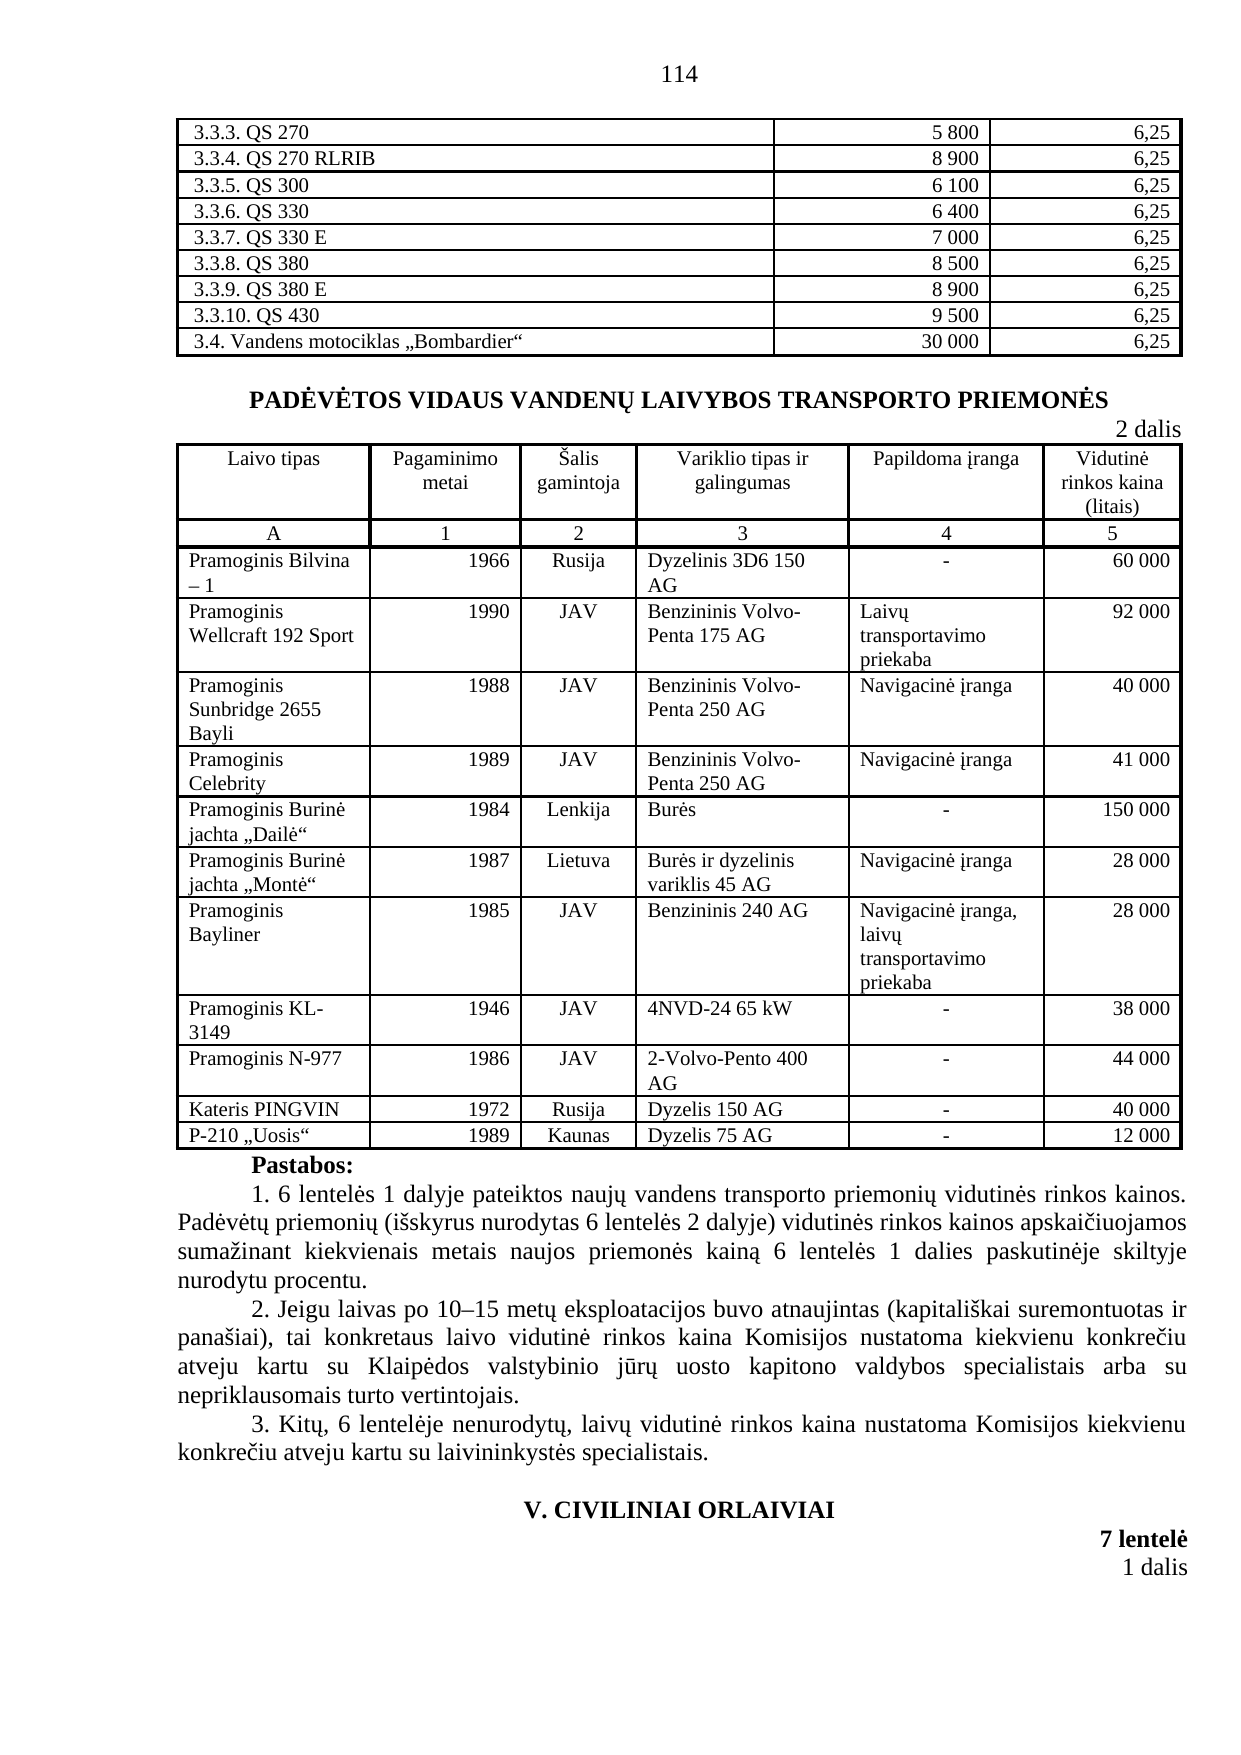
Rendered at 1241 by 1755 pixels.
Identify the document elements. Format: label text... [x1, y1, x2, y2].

table_cell P-210 „Uosis“ [179, 1123, 369, 1147]
table_cell Pramoginis Burinė jachta „Montė“ [179, 848, 369, 896]
table_cell Pramoginis KL-3149 [179, 996, 369, 1044]
table_cell 12 000 [1045, 1123, 1179, 1147]
table_cell 40 000 [1045, 1097, 1179, 1121]
table_cell 1946 [371, 996, 520, 1044]
table_cell 6 100 [775, 173, 989, 197]
table_cell 1988 [371, 673, 520, 745]
table_cell 6,25 [991, 277, 1179, 301]
table_cell 2 [522, 521, 635, 545]
table_cell 3.3.9. QS 380 E [179, 277, 773, 301]
table_header Laivo tipas [179, 446, 368, 518]
table_cell 5 [1045, 521, 1179, 545]
table_header Šalis gamintoja [522, 446, 635, 518]
table_cell Dyzelis 75 AG [637, 1123, 848, 1147]
text 3. Kitų, 6 lentelėje nenurodytų, laivų vidutinė rinkos kaina nustatoma Komisijos kiekvienu konkrečiu atveju kartu su laivininkystės specialistais. [177, 1409, 1188, 1466]
table_cell Rusija [522, 549, 635, 597]
table_header Pagaminimo metai [372, 446, 519, 518]
table_cell 4 [850, 521, 1042, 545]
table_cell JAV [522, 747, 635, 795]
table_cell 6,25 [991, 303, 1179, 327]
table_cell 30 000 [775, 329, 989, 353]
table_cell Pramoginis Burinė jachta „Dailė“ [179, 798, 369, 846]
text PADĖVĖTOS VIDAUS VANDENŲ LAIVYBOS TRANSPORTO PRIEMONĖS [177, 385, 1181, 414]
table_cell - [850, 1046, 1043, 1094]
table_cell JAV [522, 1046, 635, 1094]
table_cell - [850, 549, 1043, 597]
table_cell 3.3.6. QS 330 [179, 199, 773, 223]
table_cell 7 000 [775, 225, 989, 249]
table_cell 8 500 [775, 251, 989, 275]
table_cell Navigacinė įranga [850, 747, 1043, 795]
table_cell 3.3.5. QS 300 [179, 173, 773, 197]
table_cell Laivų transportavimo priekaba [850, 599, 1043, 671]
table_cell 40 000 [1045, 673, 1179, 745]
table_cell 6,25 [991, 146, 1179, 170]
table_cell Benzininis Volvo-Penta 250 AG [637, 673, 848, 745]
table_cell 1990 [371, 599, 520, 671]
text V. CIVILINIAI ORLAIVIAI [177, 1495, 1181, 1524]
table_cell 1987 [371, 848, 520, 896]
table_cell 3 [638, 521, 847, 545]
table_cell 1984 [371, 798, 520, 846]
table_cell 3.3.4. QS 270 RLRIB [179, 146, 773, 170]
table_cell 6,25 [991, 329, 1179, 353]
table_cell Lenkija [522, 798, 635, 846]
table_cell 38 000 [1045, 996, 1179, 1044]
text 2 dalis [177, 414, 1181, 443]
table_cell 5 800 [775, 120, 989, 144]
text Pastabos: [177, 1150, 1181, 1179]
table_cell Navigacinė įranga [850, 673, 1043, 745]
table_cell Pramoginis N-977 [179, 1046, 369, 1094]
table_cell 9 500 [775, 303, 989, 327]
table_cell Kaunas [522, 1123, 635, 1147]
table_header Vidutinė rinkos kaina (litais) [1045, 446, 1179, 518]
table_cell Pramoginis Sunbridge 2655 Bayli [179, 673, 369, 745]
table_cell 3.3.7. QS 330 E [179, 225, 773, 249]
table_cell Pramoginis Celebrity [179, 747, 369, 795]
table_cell Benzininis 240 AG [637, 898, 848, 994]
table_cell - [850, 1097, 1043, 1121]
table_cell 150 000 [1045, 798, 1179, 846]
table_cell JAV [522, 996, 635, 1044]
table_cell 92 000 [1045, 599, 1179, 671]
table_cell 1966 [371, 549, 520, 597]
table_cell JAV [522, 673, 635, 745]
table_cell Navigacinė įranga, laivų transportavimo priekaba [850, 898, 1043, 994]
table_cell 6,25 [991, 199, 1179, 223]
table_cell 6,25 [991, 120, 1179, 144]
text 1 dalis [242, 1552, 1188, 1581]
table_cell 1986 [371, 1046, 520, 1094]
table_cell JAV [522, 599, 635, 671]
table_cell Benzininis Volvo-Penta 250 AG [637, 747, 848, 795]
table_header Variklio tipas ir galingumas [638, 446, 847, 518]
table_cell 6,25 [991, 251, 1179, 275]
table_cell JAV [522, 898, 635, 994]
table_cell Kateris PINGVIN [179, 1097, 369, 1121]
table_cell Lietuva [522, 848, 635, 896]
table_cell Burės [637, 798, 848, 846]
table_cell 41 000 [1045, 747, 1179, 795]
table_cell Burės ir dyzelinis variklis 45 AG [637, 848, 848, 896]
table_cell Dyzelinis 3D6 150 AG [637, 549, 848, 597]
table_cell 8 900 [775, 277, 989, 301]
text 7 lentelė [242, 1524, 1188, 1552]
table_cell 2-Volvo-Pento 400 AG [637, 1046, 848, 1094]
table_cell Rusija [522, 1097, 635, 1121]
table_header Papildoma įranga [850, 446, 1042, 518]
table_cell 28 000 [1045, 898, 1179, 994]
table_cell 3.3.3. QS 270 [179, 120, 773, 144]
table_cell Pramoginis Wellcraft 192 Sport [179, 599, 369, 671]
table_cell 1989 [371, 747, 520, 795]
table_cell 6,25 [991, 225, 1179, 249]
table_cell 6 400 [775, 199, 989, 223]
table_cell 3.3.8. QS 380 [179, 251, 773, 275]
text 2. Jeigu laivas po 10–15 metų eksploatacijos buvo atnaujintas (kapitališkai suremontuotas ir panašiai), tai konkretaus laivo vidutinė rinkos kaina Komisijos nustatoma kiekvienu konkrečiu atveju kartu su Klaipėdos valstybinio jūrų uosto kapitono valdybos specialistais arba su nepriklausomais turto vertintojais. [177, 1294, 1188, 1409]
table_cell 1 [372, 521, 519, 545]
table_cell 4NVD-24 65 kW [637, 996, 848, 1044]
table_cell 1989 [371, 1123, 520, 1147]
table_cell 1972 [371, 1097, 520, 1121]
table_cell 1985 [371, 898, 520, 994]
table_cell 60 000 [1045, 549, 1179, 597]
table_cell 6,25 [991, 173, 1179, 197]
table_cell Pramoginis Bilvina – 1 [179, 549, 369, 597]
table_cell - [850, 1123, 1043, 1147]
table_cell Benzininis Volvo-Penta 175 AG [637, 599, 848, 671]
table_cell - [850, 996, 1043, 1044]
text 1. 6 lentelės 1 dalyje pateiktos naujų vandens transporto priemonių vidutinės rinkos kainos. Padėvėtų priemonių (išskyrus nurodytas 6 lentelės 2 dalyje) vidutinės rinkos kainos apskaičiuojamos sumažinant kiekvienais metais naujos priemonės kainą 6 lentelės 1 dalies paskutinėje skiltyje nurodytu procentu. [177, 1179, 1188, 1294]
table_cell 8 900 [775, 146, 989, 170]
table_cell 28 000 [1045, 848, 1179, 896]
table_cell A [179, 521, 368, 545]
table_cell Dyzelis 150 AG [637, 1097, 848, 1121]
table_cell 44 000 [1045, 1046, 1179, 1094]
table_cell Pramoginis Bayliner [179, 898, 369, 994]
table_cell Navigacinė įranga [850, 848, 1043, 896]
table_cell 3.4. Vandens motociklas „Bombardier“ [179, 329, 773, 353]
table_cell 3.3.10. QS 430 [179, 303, 773, 327]
table_cell - [850, 798, 1043, 846]
